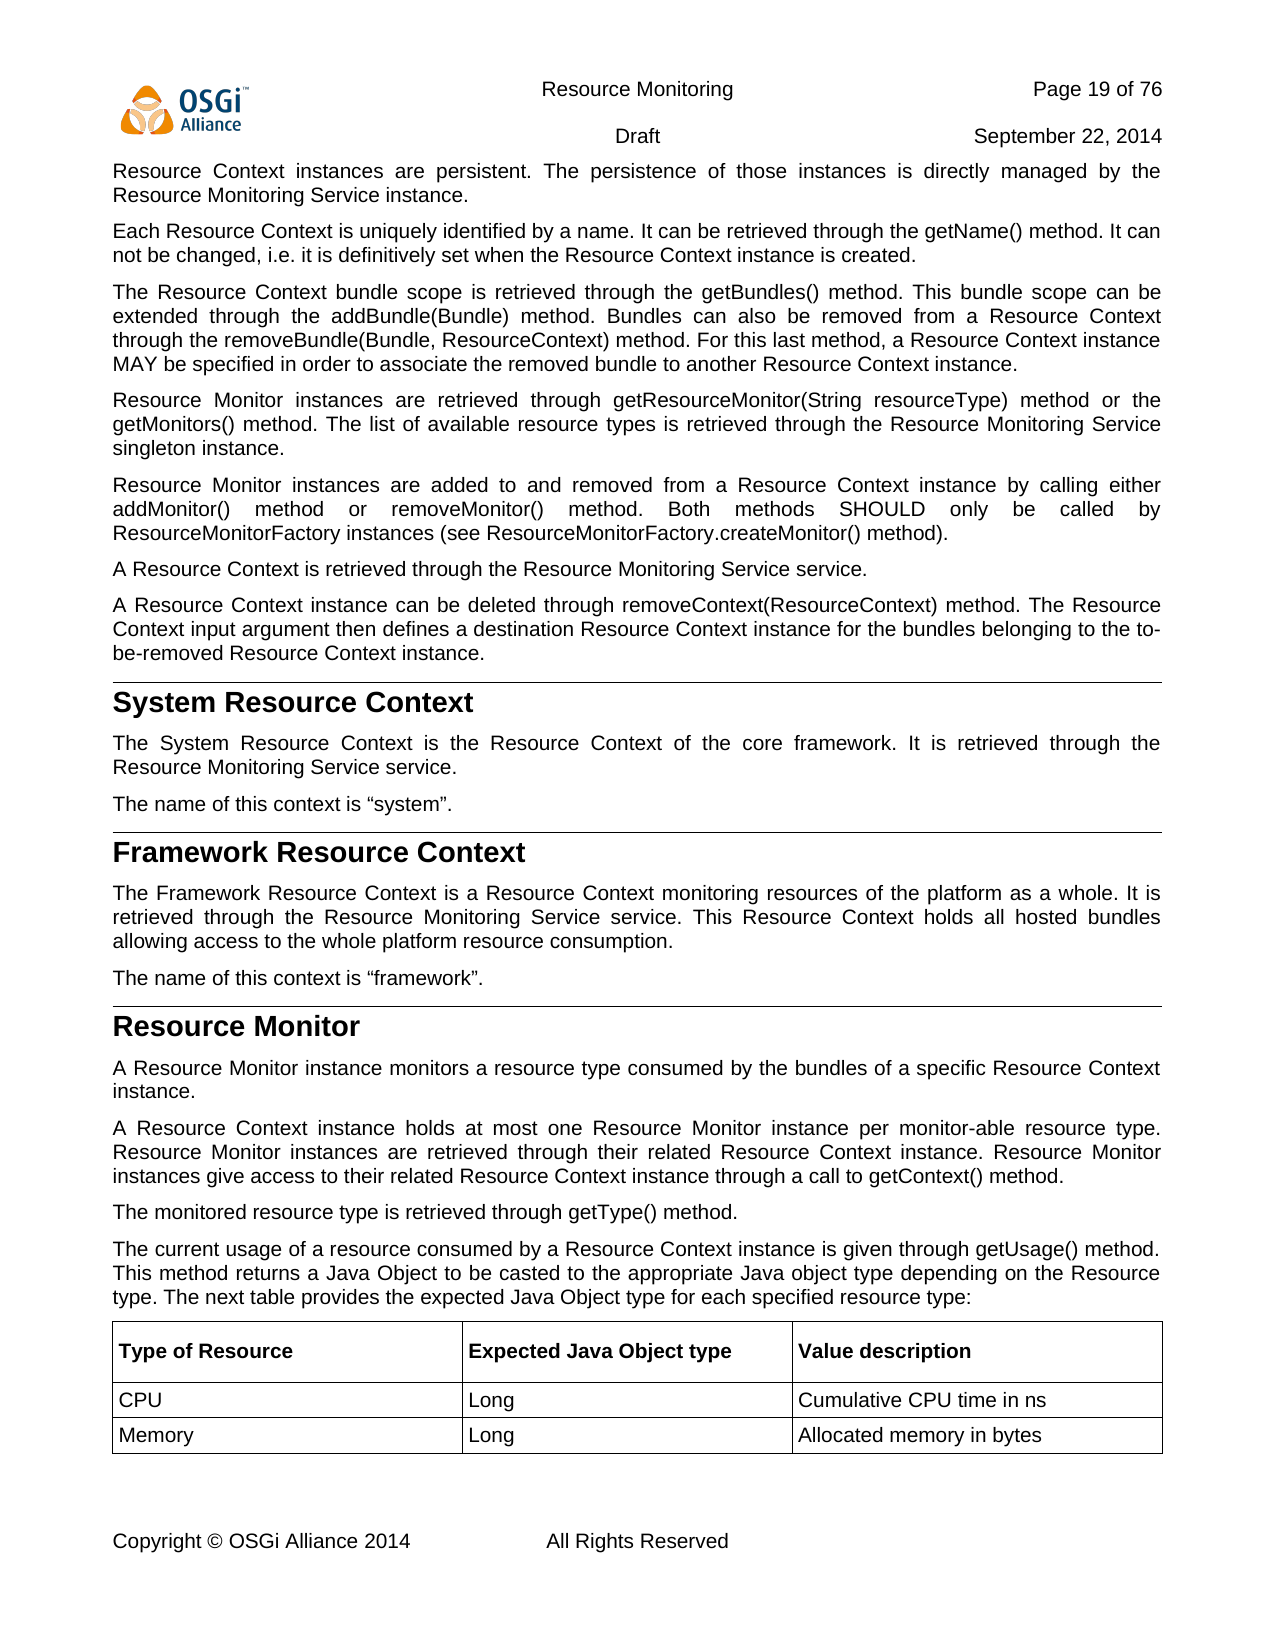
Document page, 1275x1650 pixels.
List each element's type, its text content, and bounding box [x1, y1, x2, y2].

text The Framework Resource Context is a Resource Context monitoring resources of the platform as a whole. It is retrieved through the Resource Monitoring Service service. This Resource Context holds all hosted bundles allowing access to the whole platform resource consumption. [112, 881, 1162, 953]
table_cell Allocated memory in bytes [793, 1418, 1162, 1453]
text The monitored resource type is retrieved through getType() method. [112, 1200, 1162, 1224]
subtitle Framework Resource Context [112, 833, 1162, 869]
text The name of this context is “framework”. [112, 966, 1162, 989]
text Resource Monitor instances are retrieved through getResourceMonitor(String resourceType) method or the getMonitors() method. The list of available resource types is retrieved through the Resource Monitoring Service singleton instance. [112, 388, 1162, 460]
table_cell Long [463, 1383, 792, 1417]
text A Resource Context instance holds at most one Resource Monitor instance per monitor-able resource type. Resource Monitor instances are retrieved through their related Resource Context instance. Resource Monitor instances give access to their related Resource Context instance through a call to getContext() method. [112, 1116, 1162, 1188]
text Resource Monitor instances are added to and removed from a Resource Context instance by calling either addMonitor() method or removeMonitor() method. Both methods SHOULD only be called by ResourceMonitorFactory instances (see ResourceMonitorFactory.createMonitor() method). [112, 472, 1162, 544]
text A Resource Context is retrieved through the Resource Monitoring Service service. [112, 557, 1162, 581]
table_header Value description [793, 1322, 1162, 1382]
text The Resource Context bundle scope is retrieved through the getBundles() method. This bundle scope can be extended through the addBundle(Bundle) method. Bundles can also be removed from a Resource Context through the removeBundle(Bundle, ResourceContext) method. For this last method, a Resource Context instance MAY be specified in order to associate the removed bundle to another Resource Context instance. [112, 280, 1162, 376]
text Resource Context instances are persistent. The persistence of those instances is directly managed by the Resource Monitoring Service instance. [112, 159, 1162, 207]
table_cell Memory [113, 1418, 462, 1453]
text A Resource Context instance can be deleted through removeContext(ResourceContext) method. The Resource Context input argument then defines a destination Resource Context instance for the bundles belonging to the to-be-removed Resource Context instance. [112, 593, 1162, 665]
table_cell CPU [113, 1383, 462, 1417]
text The name of this context is “system”. [112, 791, 1162, 815]
text A Resource Monitor instance monitors a resource type consumed by the bundles of a specific Resource Context instance. [112, 1055, 1162, 1103]
table_cell Long [463, 1418, 792, 1453]
subtitle System Resource Context [112, 683, 1162, 718]
table_header Type of Resource [113, 1322, 462, 1382]
text Each Resource Context is uniquely identified by a name. It can be retrieved through the getName() method. It can not be changed, i.e. it is definitively set when the Resource Context instance is created. [112, 219, 1162, 267]
table_cell Cumulative CPU time in ns [793, 1383, 1162, 1417]
text The System Resource Context is the Resource Context of the core framework. It is retrieved through the Resource Monitoring Service service. [112, 731, 1162, 779]
table_header Expected Java Object type [463, 1322, 792, 1382]
picture [113, 78, 257, 142]
text The current usage of a resource consumed by a Resource Context instance is given through getUsage() method. This method returns a Java Object to be casted to the appropriate Java object type depending on the Resource type. The next table provides the expected Java Object type for each specified resource type: [112, 1237, 1162, 1308]
subtitle Resource Monitor [112, 1007, 1162, 1043]
